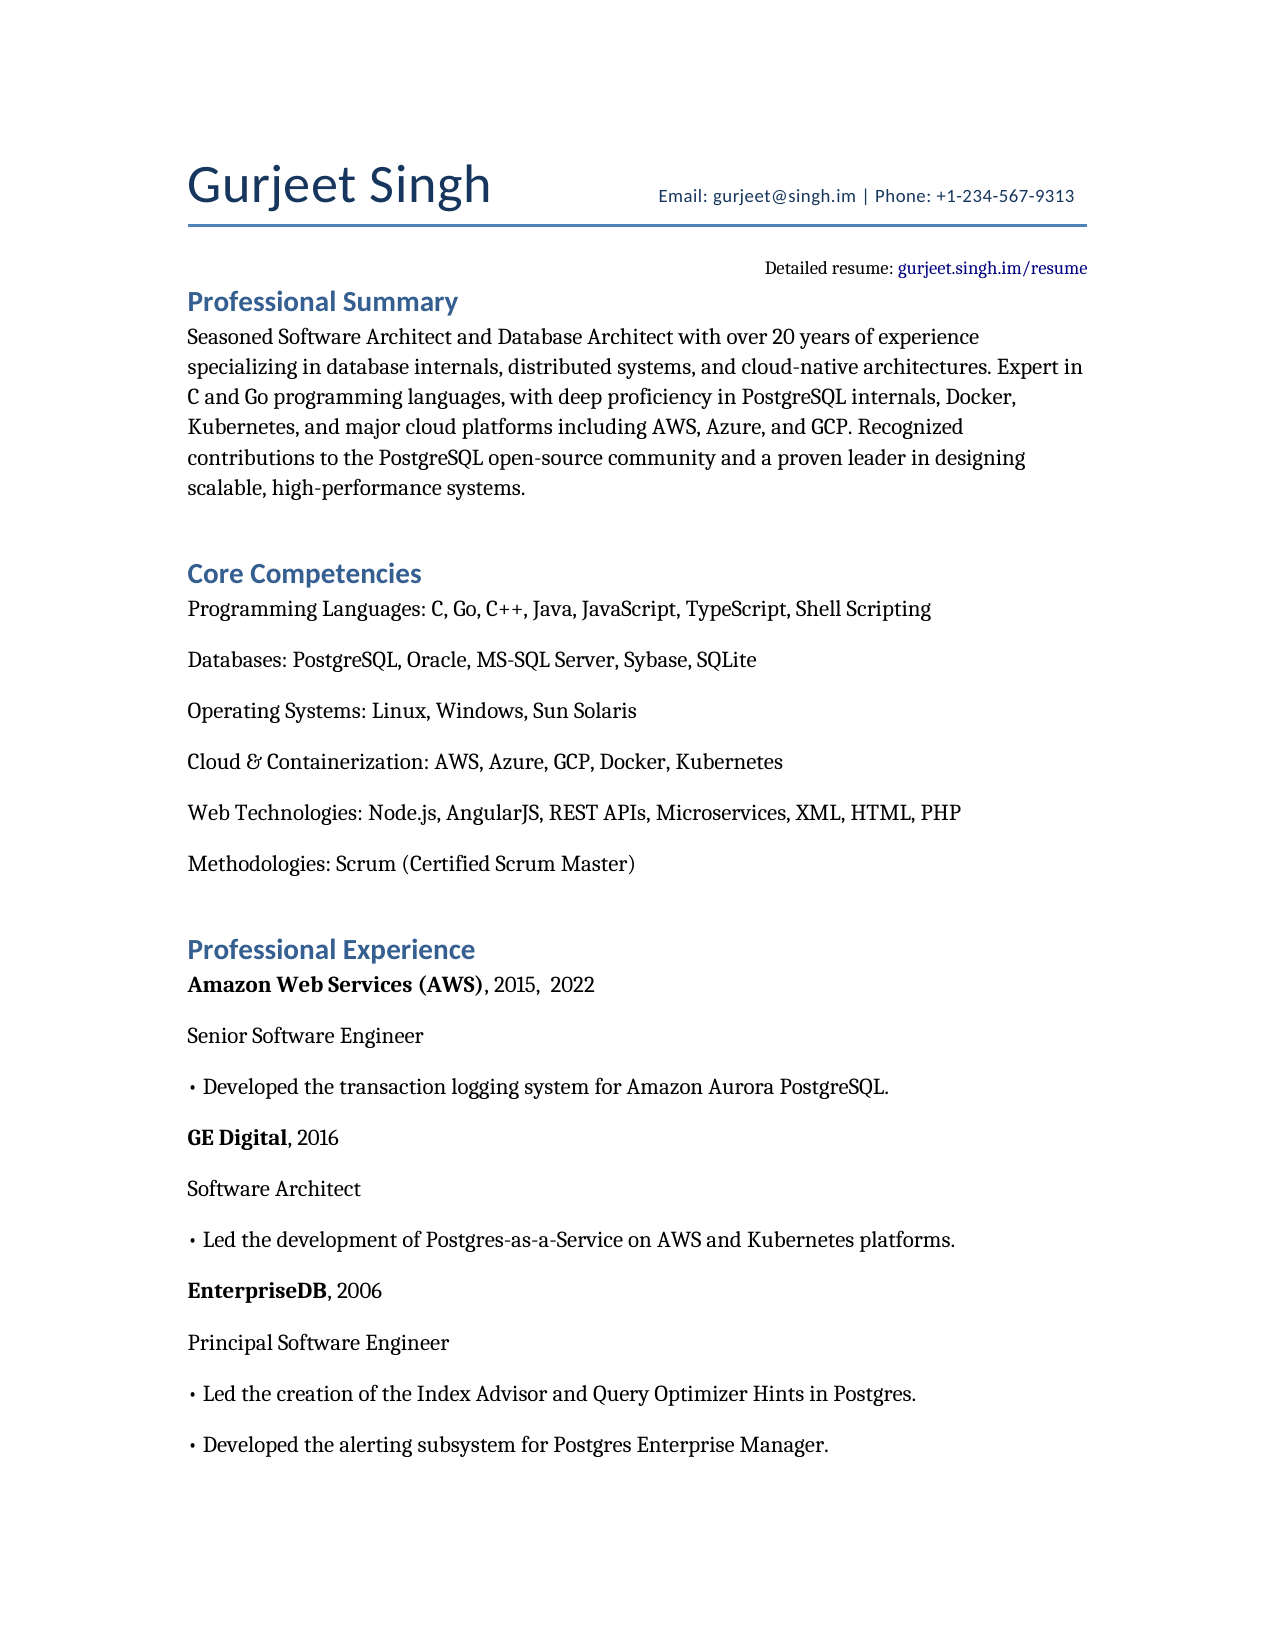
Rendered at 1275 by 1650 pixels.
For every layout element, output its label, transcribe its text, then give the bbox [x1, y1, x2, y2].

text EnterpriseDB, 2006 [187, 1278, 1087, 1305]
text • Led the development of Postgres-as-a-Service on AWS and Kubernetes platforms. [187, 1227, 1087, 1254]
subtitle Professional Experience [187, 931, 1087, 967]
subtitle Professional Summary [187, 283, 1087, 318]
text Web Technologies: Node.js, AngularJS, REST APIs, Microservices, XML, HTML, PHP [187, 800, 1087, 826]
text • Developed the transaction logging system for Amazon Aurora PostgreSQL. [187, 1074, 1087, 1101]
text Software Architect [187, 1176, 1087, 1203]
text Programming Languages: C, Go, C++, Java, JavaScript, TypeScript, Shell Scripting [187, 596, 1087, 622]
text Methodologies: Scrum (Certified Scrum Master) [187, 851, 1087, 877]
text Senior Software Engineer [187, 1023, 1087, 1049]
text • Developed the alerting subsystem for Postgres Enterprise Manager. [187, 1431, 1087, 1458]
title Gurjeet Singh Email: gurjeet@singh.im | Phone: +1-234-567-9313 [187, 150, 1087, 227]
text Databases: PostgreSQL, Oracle, MS-SQL Server, Sybase, SQLite [187, 647, 1087, 673]
text Detailed resume: gurjeet.singh.im/resume [187, 258, 1087, 279]
text Amazon Web Services (AWS), 2015, 2022 [187, 972, 1087, 998]
text • Led the creation of the Index Advisor and Query Optimizer Hints in Postgres. [187, 1380, 1087, 1407]
subtitle Core Competencies [187, 555, 1087, 590]
text GE Digital, 2016 [187, 1125, 1087, 1152]
text Seasoned Software Architect and Database Architect with over 20 years of experience specializing in database internals, distributed systems, and cloud-native architectures. Expert in C and Go programming languages, with deep proficiency in PostgreSQL internals, Docker, Kubernetes, and major cloud platforms including AWS, Azure, and GCP. Recognized contributions to the PostgreSQL open-source community and a proven leader in designing scalable, high-performance systems. [187, 323, 1087, 501]
text Principal Software Engineer [187, 1329, 1087, 1356]
text Operating Systems: Linux, Windows, Sun Solaris [187, 698, 1087, 724]
text Cloud & Containerization: AWS, Azure, GCP, Docker, Kubernetes [187, 749, 1087, 775]
